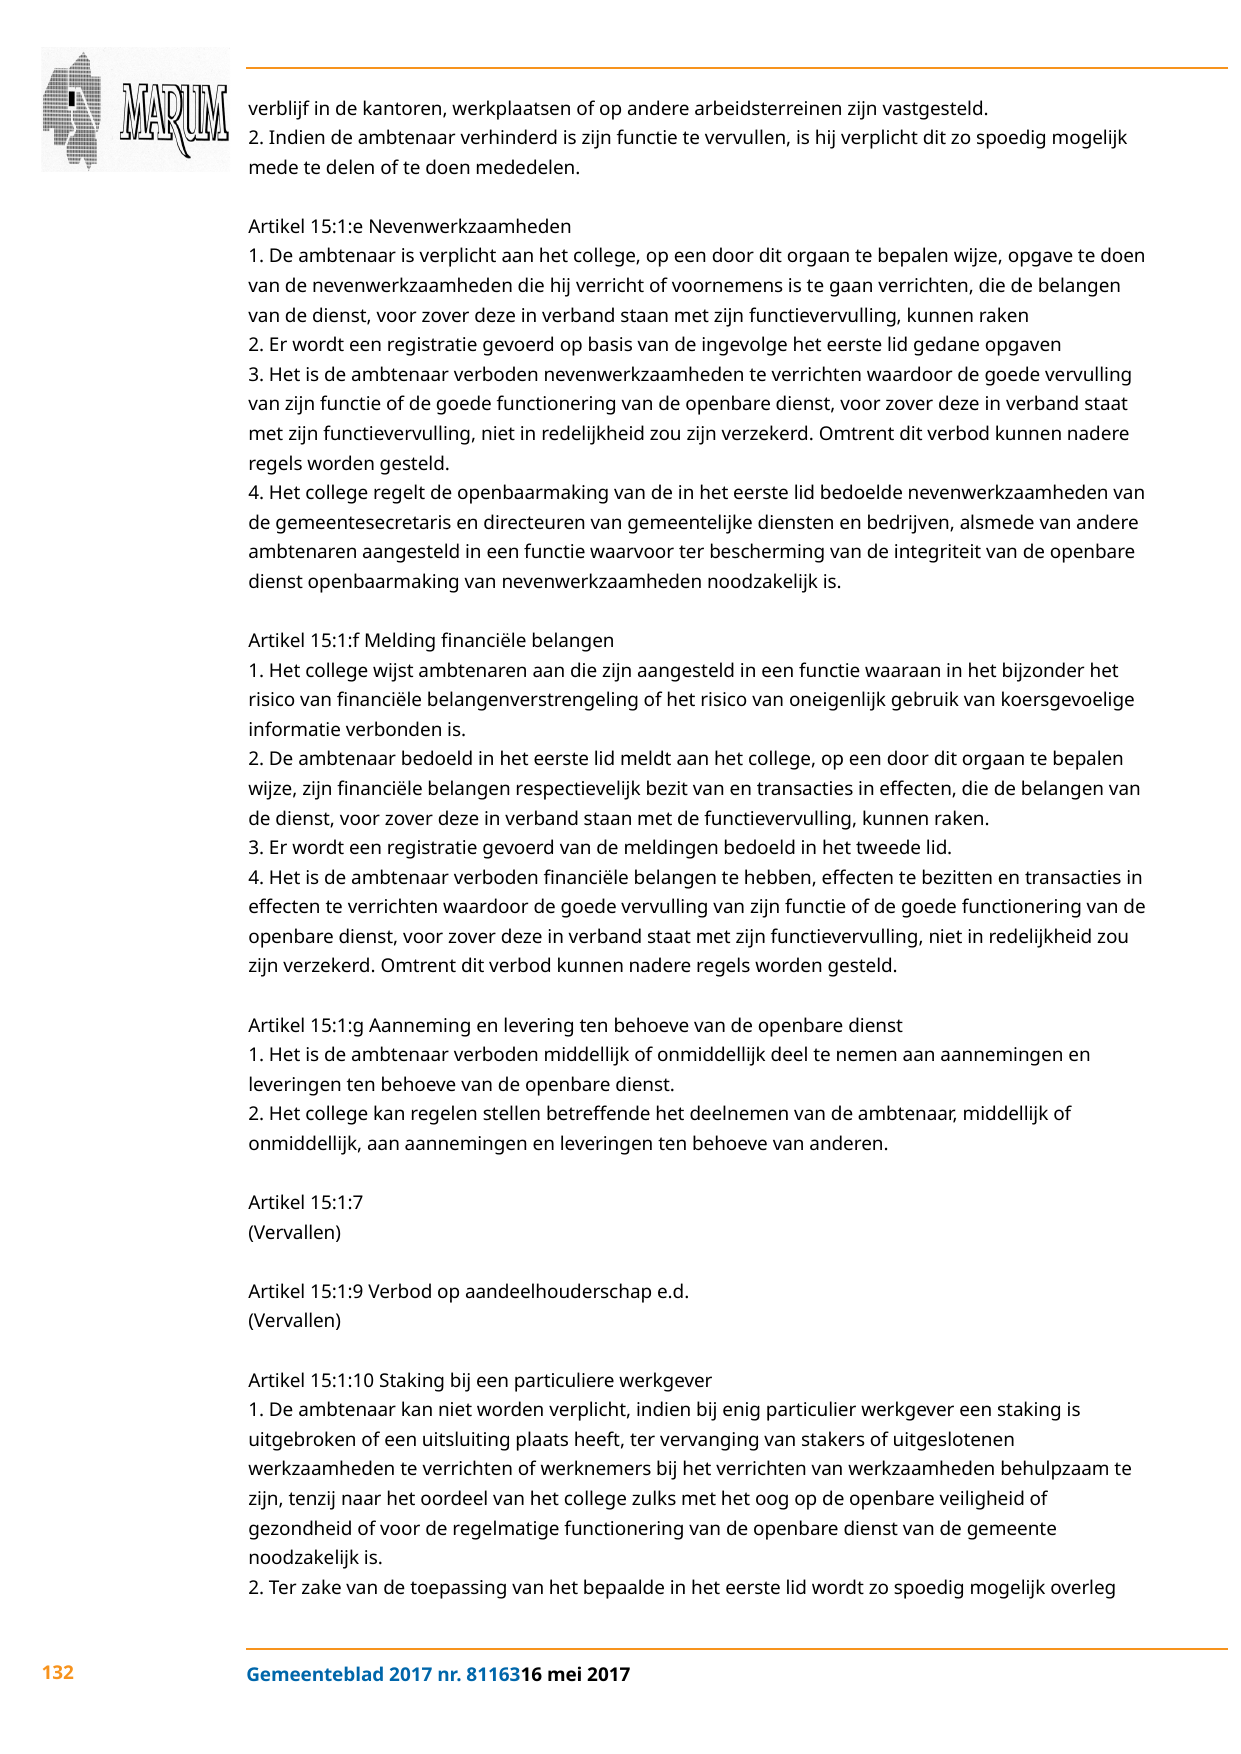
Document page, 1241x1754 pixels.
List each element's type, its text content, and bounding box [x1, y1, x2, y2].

text 4. Het college regelt de openbaarmaking van de in het eerste lid bedoelde nevenwerkzaamheden van de gemeentesecretaris en directeuren van gemeentelijke diensten en bedrijven, alsmede van andere ambtenaren aangesteld in een functie waarvoor ter bescherming van de integriteit van de openbare dienst openbaarmaking van nevenwerkzaamheden noodzakelijk is. [248, 479, 1152, 594]
text 2. De ambtenaar bedoeld in het eerste lid meldt aan het college, op een door dit orgaan te bepalen wijze, zijn financiële belangen respectievelijk bezit van en transacties in effecten, die de belangen van de dienst, voor zover deze in verband staan met de functievervulling, kunnen raken. [248, 746, 1152, 831]
text 1. Het college wijst ambtenaren aan die zijn aangesteld in een functie waaraan in het bijzonder het risico van financiële belangenverstrengeling of het risico van oneigenlijk gebruik van koersgevoelige informatie verbonden is. [248, 657, 1152, 742]
text Artikel 15:1:g Aanneming en levering ten behoeve van de openbare dienst [248, 1012, 1152, 1038]
text 2. Er wordt een registratie gevoerd op basis van de ingevolge het eerste lid gedane opgaven [248, 331, 1152, 357]
text 2. Het college kan regelen stellen betreffende het deelnemen van de ambtenaar, middellijk of onmiddellijk, aan aannemingen en leveringen ten behoeve van anderen. [248, 1101, 1152, 1156]
text 4. Het is de ambtenaar verboden financiële belangen te hebben, effecten te bezitten en transacties in effecten te verrichten waardoor de goede vervulling van zijn functie of de goede functionering van de openbare dienst, voor zover deze in verband staat met zijn functievervulling, niet in redelijkheid zou zijn verzekerd. Omtrent dit verbod kunnen nadere regels worden gesteld. [248, 864, 1152, 978]
text Artikel 15:1:f Melding financiële belangen [248, 627, 1152, 653]
text 3. Het is de ambtenaar verboden nevenwerkzaamheden te verrichten waardoor de goede vervulling van zijn functie of de goede functionering van de openbare dienst, voor zover deze in verband staat met zijn functievervulling, niet in redelijkheid zou zijn verzekerd. Omtrent dit verbod kunnen nadere regels worden gesteld. [248, 361, 1152, 476]
text Artikel 15:1:e Nevenwerkzaamheden [248, 213, 1152, 239]
text 3. Er wordt een registratie gevoerd van de meldingen bedoeld in het tweede lid. [248, 834, 1152, 860]
text 1. De ambtenaar is verplicht aan het college, op een door dit orgaan te bepalen wijze, opgave te doen van de nevenwerkzaamheden die hij verricht of voornemens is te gaan verrichten, die de belangen van de dienst, voor zover deze in verband staan met zijn functievervulling, kunnen raken [248, 243, 1152, 328]
text verblijf in de kantoren, werkplaatsen of op andere arbeidsterreinen zijn vastgesteld. [248, 95, 1152, 121]
text 1. Het is de ambtenaar verboden middellijk of onmiddellijk deel te nemen aan aannemingen en leveringen ten behoeve van de openbare dienst. [248, 1041, 1152, 1097]
text 2. Ter zake van de toepassing van het bepaalde in het eerste lid wordt zo spoedig mogelijk overleg [248, 1574, 1152, 1600]
text Artikel 15:1:10 Staking bij een particuliere werkgever [248, 1367, 1152, 1393]
picture [41, 47, 231, 172]
text (Vervallen) [248, 1219, 1152, 1245]
text 2. Indien de ambtenaar verhinderd is zijn functie te vervullen, is hij verplicht dit zo spoedig mogelijk mede te delen of te doen mededelen. [248, 124, 1152, 180]
text 1. De ambtenaar kan niet worden verplicht, indien bij enig particulier werkgever een staking is uitgebroken of een uitsluiting plaats heeft, ter vervanging van stakers of uitgeslotenen werkzaamheden te verrichten of werknemers bij het verrichten van werkzaamheden behulpzaam te zijn, tenzij naar het oordeel van het college zulks met het oog op de openbare veiligheid of gezondheid of voor de regelmatige functionering van de openbare dienst van de gemeente noodzakelijk is. [248, 1396, 1152, 1570]
text Artikel 15:1:7 [248, 1189, 1152, 1215]
text Artikel 15:1:9 Verbod op aandeelhouderschap e.d. [248, 1278, 1152, 1304]
text (Vervallen) [248, 1308, 1152, 1333]
